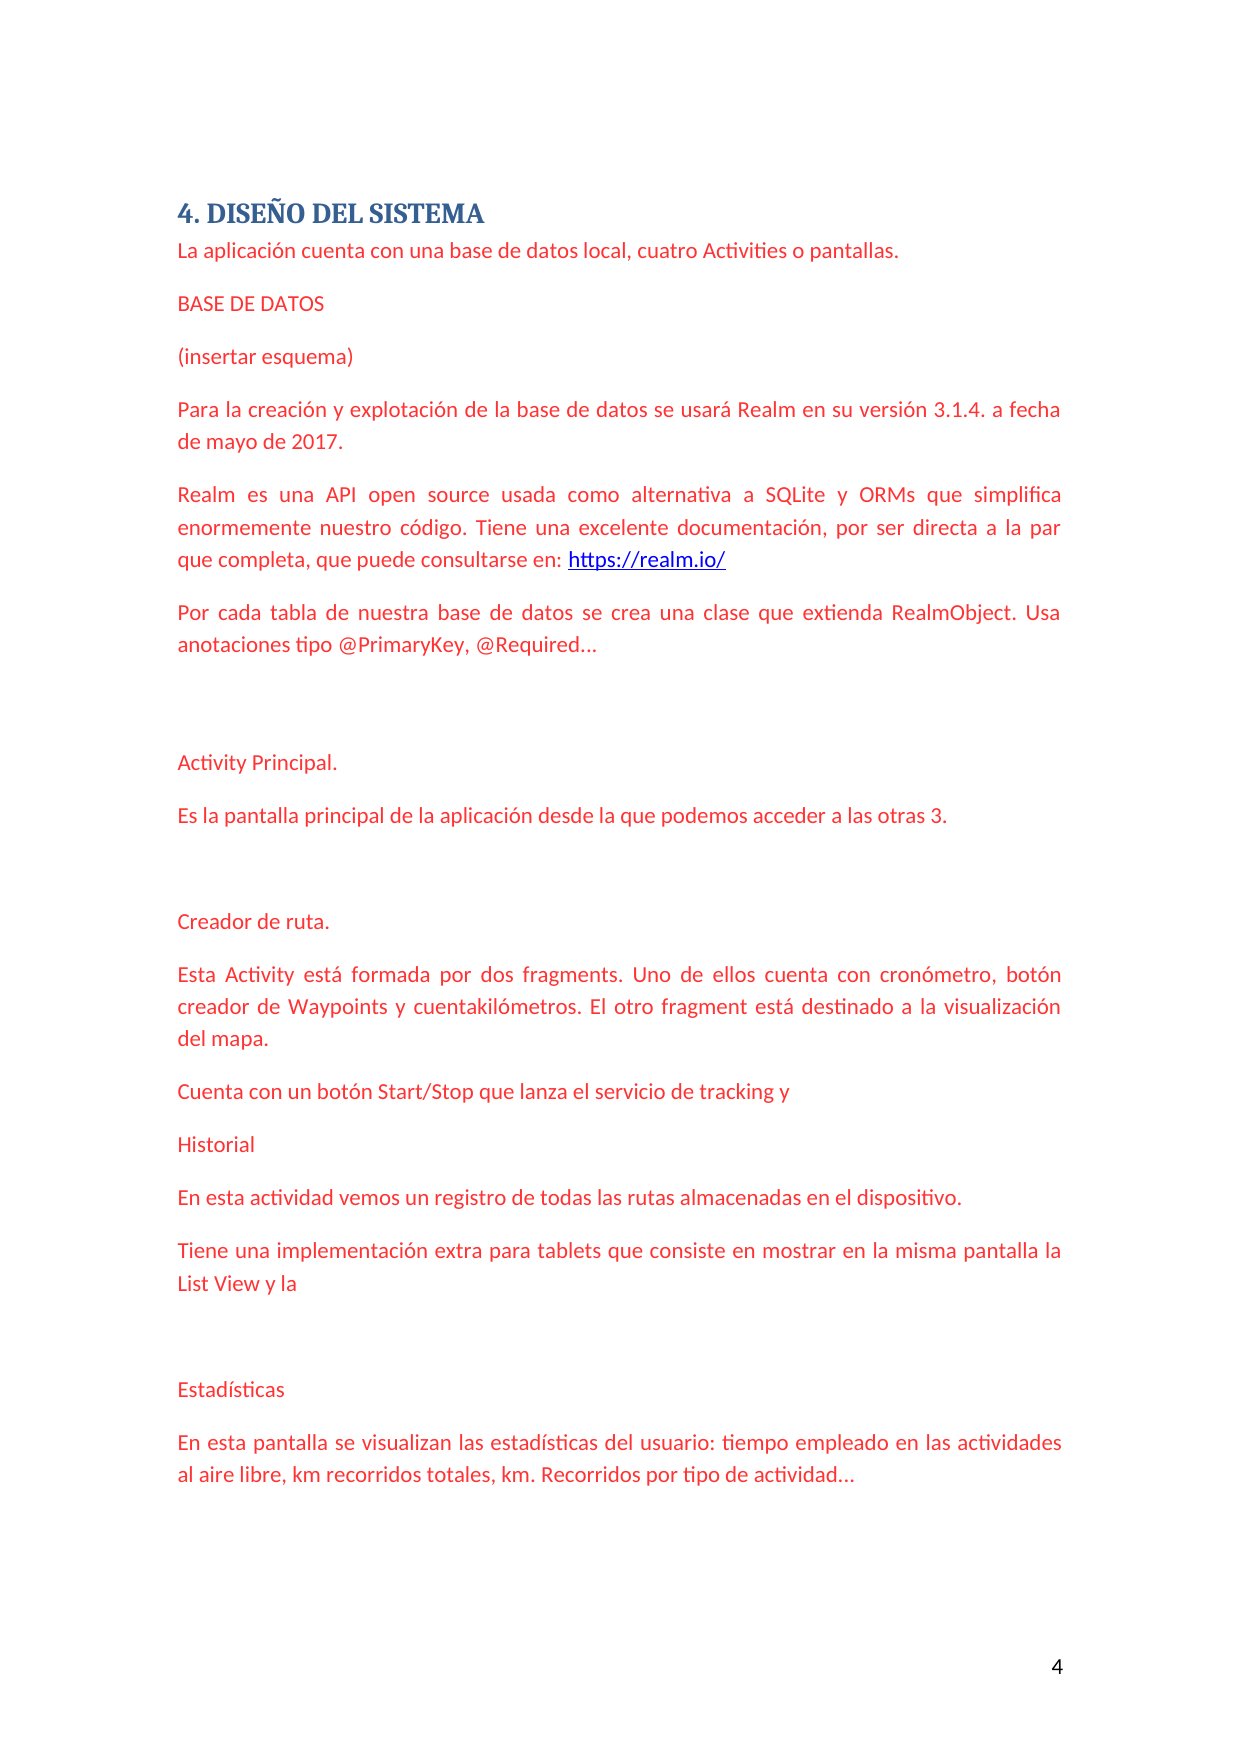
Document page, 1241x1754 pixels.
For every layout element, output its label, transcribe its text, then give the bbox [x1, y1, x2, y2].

text Es la pantalla principal de la aplicación desde la que podemos acceder a las otras 3. [177, 801, 1063, 829]
text Para la creación y explotación de la base de datos se usará Realm en su versión 3.1.4. a fecha de mayo de 2017. [177, 395, 1063, 455]
text Realm es una API open source usada como alternativa a SQLite y ORMs que simplifica enormemente nuestro código. Tiene una excelente documentación, por ser directa a la par que completa, que puede consultarse en: https://realm.io/ [177, 480, 1063, 573]
text BASE DE DATOS [177, 289, 1063, 317]
text Historial [177, 1130, 1063, 1158]
text Estadísticas [177, 1375, 1063, 1403]
text Tiene una implementación extra para tablets que consiste en mostrar en la misma pantalla la List View y la [177, 1236, 1063, 1297]
text En esta pantalla se visualizan las estadísticas del usuario: tiempo empleado en las actividades al aire libre, km recorridos totales, km. Recorridos por tipo de actividad... [177, 1428, 1063, 1488]
text Activity Principal. [177, 748, 1063, 776]
text La aplicación cuenta con una base de datos local, cuatro Activities o pantallas. [177, 236, 1063, 264]
text Creador de ruta. [177, 907, 1063, 935]
text Esta Activity está formada por dos fragments. Uno de ellos cuenta con cronómetro, botón creador de Waypoints y cuentakilómetros. El otro fragment está destinado a la visualización del mapa. [177, 960, 1063, 1052]
text Por cada tabla de nuestra base de datos se crea una clase que extienda RealmObject. Usa anotaciones tipo @PrimaryKey, @Required... [177, 598, 1063, 658]
text En esta actividad vemos un registro de todas las rutas almacenadas en el dispositivo. [177, 1183, 1063, 1211]
text (insertar esquema) [177, 342, 1063, 370]
subtitle DISEÑO DEL SISTEMA [177, 198, 1063, 231]
text Cuenta con un botón Start/Stop que lanza el servicio de tracking y [177, 1077, 1063, 1105]
